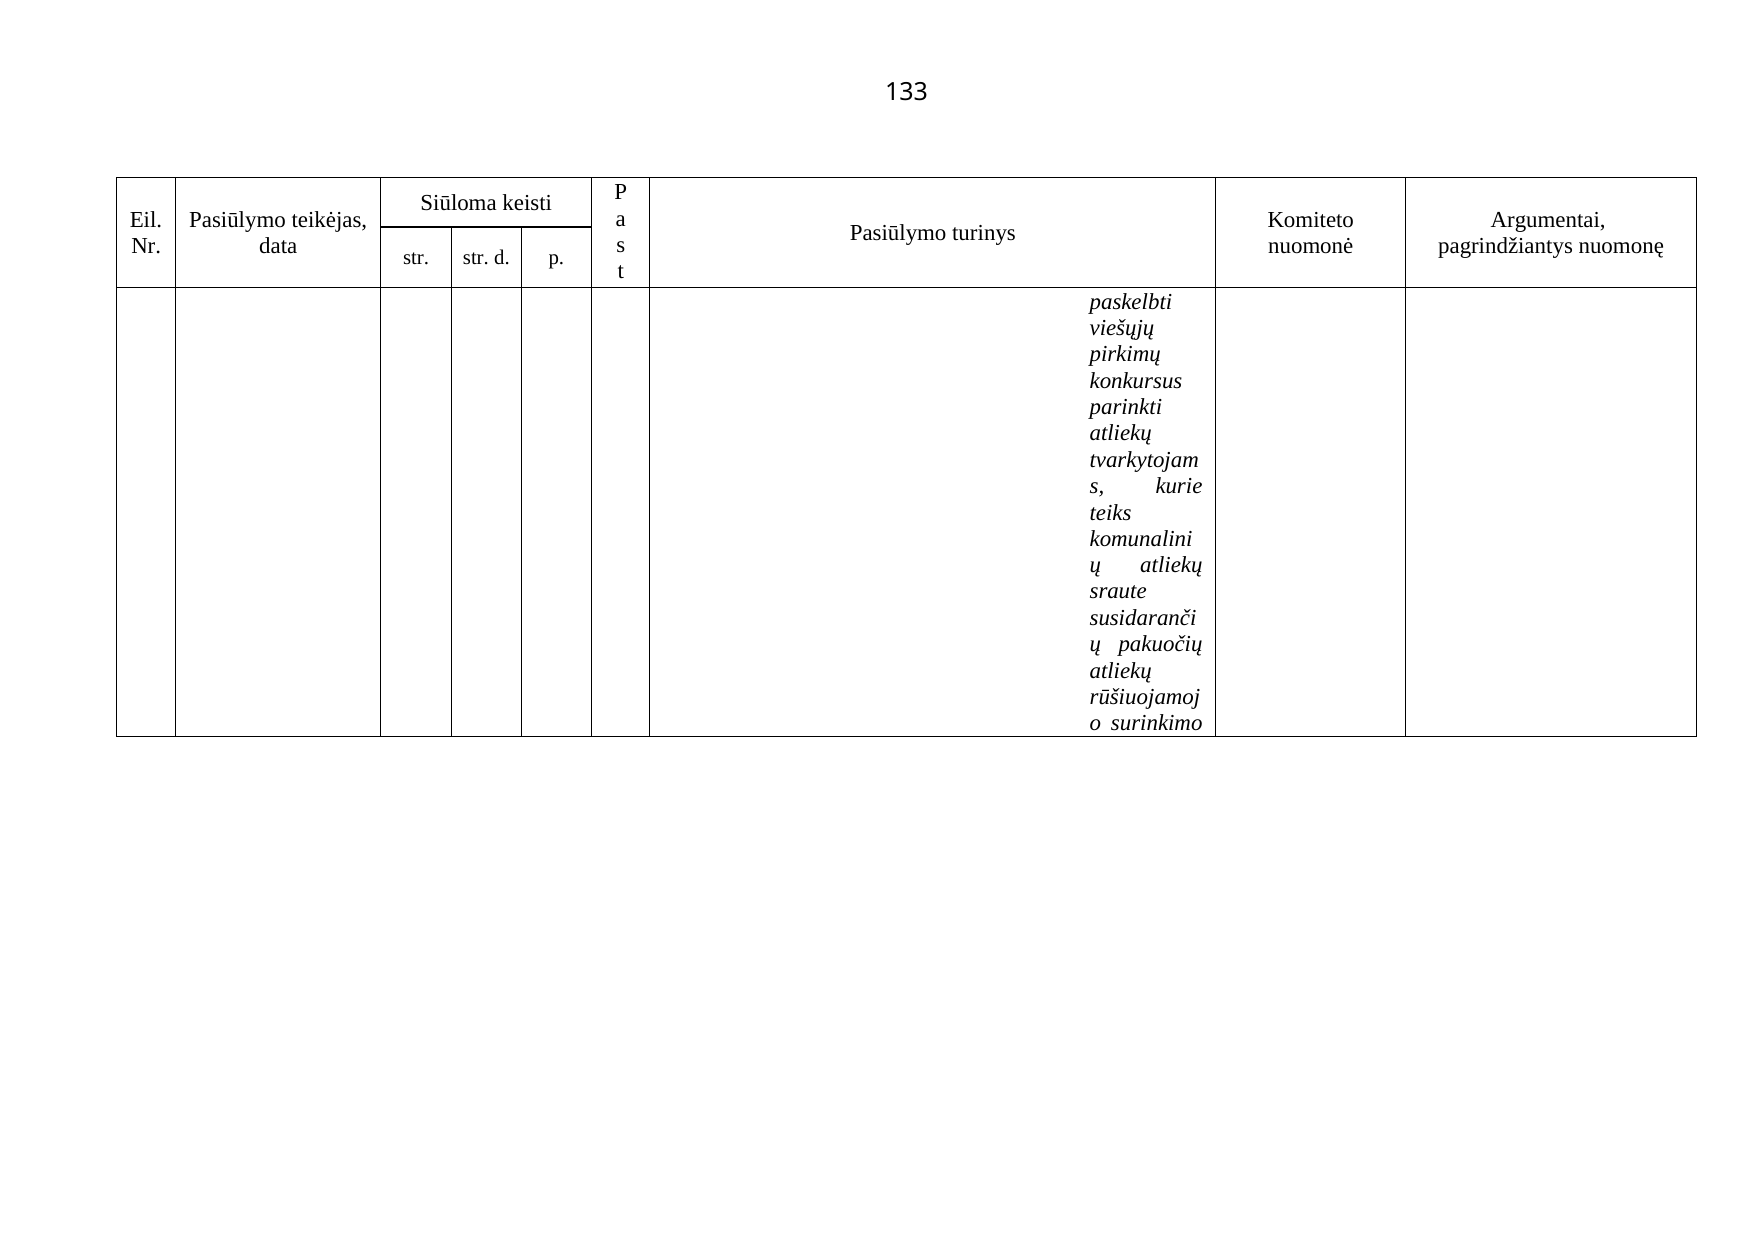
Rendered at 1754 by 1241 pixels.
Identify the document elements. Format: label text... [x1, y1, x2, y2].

table_header Eil. Nr. [117, 178, 175, 287]
table_cell [176, 288, 380, 736]
table_header Pasiūlymo teikėjas, data [176, 178, 380, 287]
table_header Komiteto nuomonė [1216, 178, 1405, 287]
table_cell [522, 288, 591, 736]
table_header Pasiūlymo turinys [650, 178, 1215, 287]
table_header Pastabos [592, 178, 649, 287]
table_cell str. [381, 228, 451, 287]
table_header Argumentai, pagrindžiantys nuomonę [1406, 178, 1696, 287]
table_cell str. d. [452, 228, 521, 287]
table_cell [117, 288, 175, 736]
table_header Siūloma keisti [381, 178, 591, 226]
table_cell [452, 288, 521, 736]
table_cell p. [522, 228, 591, 287]
table_cell [1406, 288, 1696, 736]
table_cell [381, 288, 451, 736]
table_cell [592, 288, 649, 736]
table_cell [1216, 288, 1405, 736]
